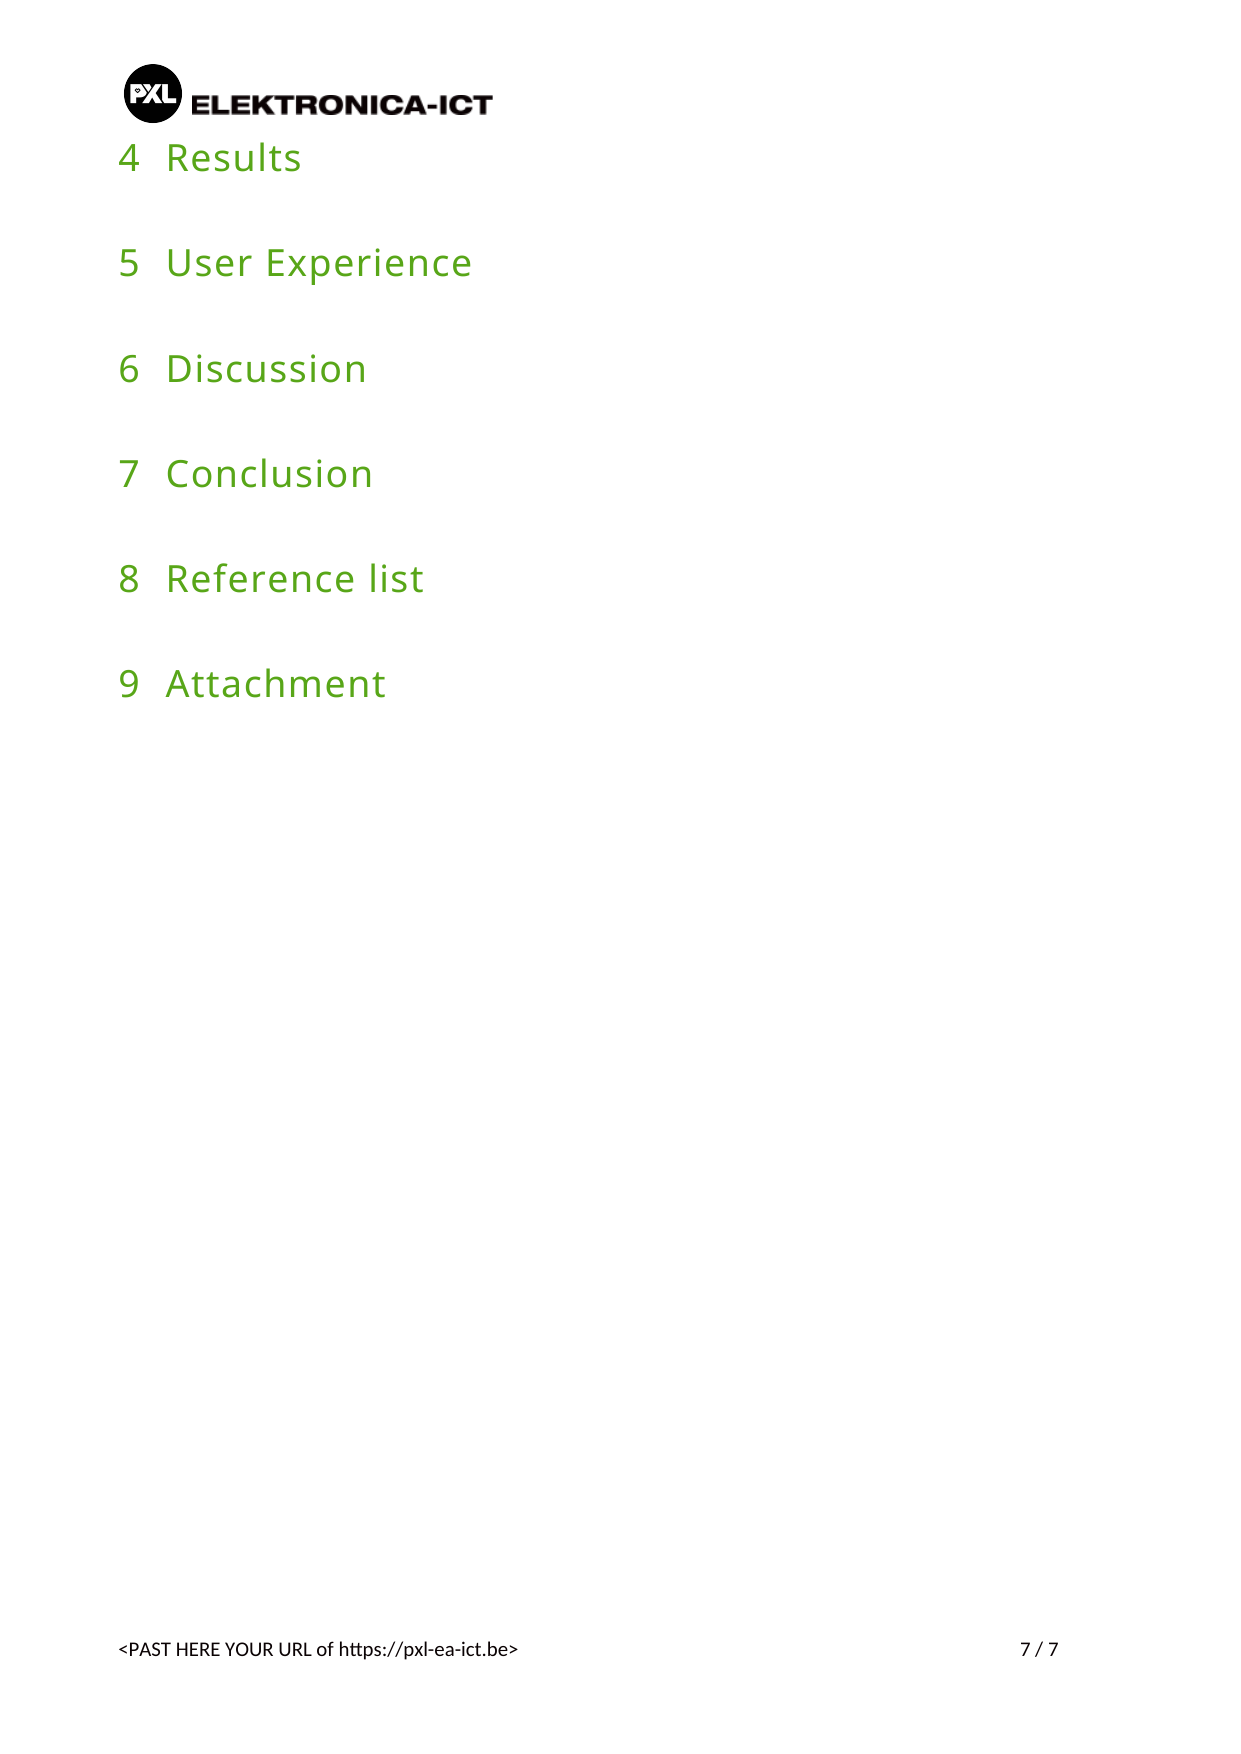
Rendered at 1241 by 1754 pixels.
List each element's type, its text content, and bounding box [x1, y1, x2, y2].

subtitle Conclusion [118, 447, 1122, 498]
subtitle Attachment [118, 658, 1122, 709]
subtitle User Experience [118, 237, 1122, 288]
subtitle Discussion [118, 342, 1122, 393]
subtitle Results [118, 132, 1122, 183]
subtitle Reference list [118, 552, 1122, 603]
